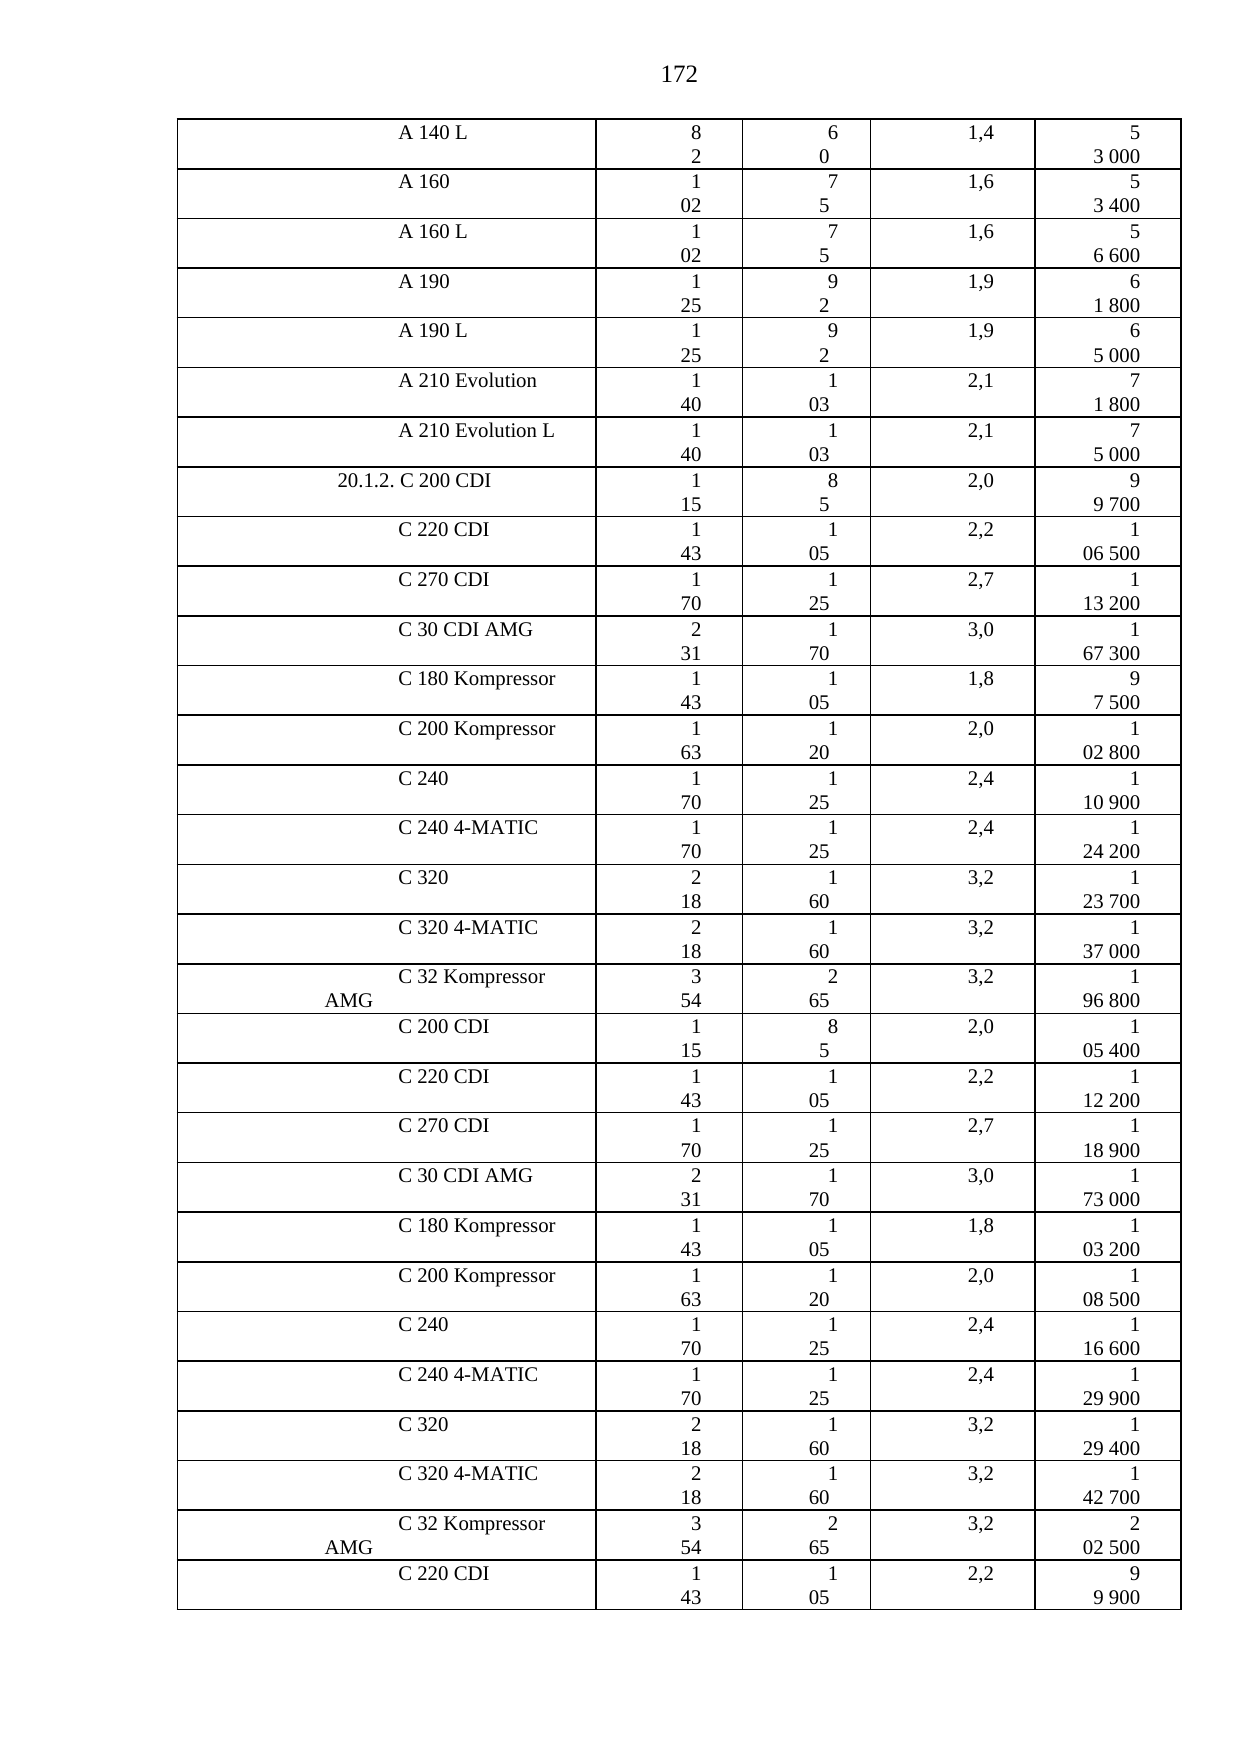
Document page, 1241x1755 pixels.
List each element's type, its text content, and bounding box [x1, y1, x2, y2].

table_cell 2,7 [871, 1113, 1034, 1162]
table_cell 170 [743, 617, 870, 665]
table_cell C 200 CDI [178, 1014, 595, 1062]
table_cell C 320 4-MATIC [178, 915, 595, 963]
table_cell 170 [743, 1163, 870, 1211]
table_cell 167 300 [1036, 617, 1180, 665]
table_cell C 180 Kompressor [178, 666, 595, 714]
table_cell 105 [743, 1561, 870, 1609]
table_cell 3,2 [871, 965, 1034, 1012]
table_cell 265 [743, 965, 870, 1012]
table_cell 85 [743, 468, 870, 516]
table_cell 142 700 [1036, 1461, 1180, 1509]
table_cell 124 200 [1036, 815, 1180, 863]
table_cell 160 [743, 1412, 870, 1460]
table_cell C 320 4-MATIC [178, 1461, 595, 1509]
table_cell 231 [597, 1163, 742, 1211]
table_cell 218 [597, 1412, 742, 1460]
table_cell 125 [597, 318, 742, 367]
table_cell 116 600 [1036, 1312, 1180, 1360]
table_cell 2,2 [871, 1561, 1034, 1609]
table_cell 196 800 [1036, 965, 1180, 1012]
table_cell 105 [743, 517, 870, 565]
table_cell 137 000 [1036, 915, 1180, 963]
table_cell 92 [743, 318, 870, 367]
table_cell C 240 [178, 1312, 595, 1360]
table_cell 3,2 [871, 1461, 1034, 1509]
table_cell C 320 [178, 1412, 595, 1460]
table_cell 202 500 [1036, 1511, 1180, 1559]
table_cell 3,0 [871, 1163, 1034, 1211]
table_cell 354 [597, 1511, 742, 1559]
table_cell 173 000 [1036, 1163, 1180, 1211]
table_cell 92 [743, 269, 870, 317]
table_cell 2,4 [871, 766, 1034, 814]
table_cell 82 [597, 120, 742, 168]
table_cell C 270 CDI [178, 567, 595, 615]
table_cell 140 [597, 418, 742, 466]
table_cell 60 [743, 120, 870, 168]
table_cell 3,0 [871, 617, 1034, 665]
table_cell 85 [743, 1014, 870, 1062]
table_cell 105 [743, 1064, 870, 1112]
table_cell 71 800 [1036, 368, 1180, 416]
table_cell A 140 L [178, 120, 595, 168]
table_cell 102 [597, 170, 742, 217]
table_cell 218 [597, 865, 742, 913]
table_cell 123 700 [1036, 865, 1180, 913]
table_cell 97 500 [1036, 666, 1180, 714]
table_cell 129 900 [1036, 1362, 1180, 1410]
table_cell C 240 4-MATIC [178, 1362, 595, 1410]
table_cell 125 [743, 1113, 870, 1162]
table_cell 143 [597, 666, 742, 714]
table_cell 2,2 [871, 517, 1034, 565]
table_cell 265 [743, 1511, 870, 1559]
table_cell 120 [743, 716, 870, 764]
table_cell C 32 Kompressor AMG [178, 965, 595, 1012]
table_cell 170 [597, 815, 742, 863]
table_cell 112 200 [1036, 1064, 1180, 1112]
table_cell 1,6 [871, 170, 1034, 217]
table_cell 170 [597, 567, 742, 615]
table_cell 120 [743, 1263, 870, 1311]
table_cell 53 400 [1036, 170, 1180, 217]
table_cell 2,0 [871, 716, 1034, 764]
table_cell 3,2 [871, 865, 1034, 913]
table_cell 1,4 [871, 120, 1034, 168]
table_cell 125 [743, 766, 870, 814]
table_cell 105 [743, 1213, 870, 1261]
table_cell 2,0 [871, 1014, 1034, 1062]
table_cell 106 500 [1036, 517, 1180, 565]
table_cell 99 700 [1036, 468, 1180, 516]
table_cell 105 400 [1036, 1014, 1180, 1062]
table_cell 99 900 [1036, 1561, 1180, 1609]
table_cell A 210 Evolution [178, 368, 595, 416]
table_cell 1,9 [871, 269, 1034, 317]
table_cell 103 [743, 418, 870, 466]
table_cell 61 800 [1036, 269, 1180, 317]
table_cell 3,2 [871, 1412, 1034, 1460]
table_cell 56 600 [1036, 219, 1180, 267]
table_cell 2,7 [871, 567, 1034, 615]
table_cell 20.1.2. C 200 CDI [178, 468, 595, 516]
table_cell 163 [597, 716, 742, 764]
table_cell 2,0 [871, 468, 1034, 516]
table_cell 75 [743, 219, 870, 267]
table_cell 2,0 [871, 1263, 1034, 1311]
table_cell 2,4 [871, 1312, 1034, 1360]
table_cell 218 [597, 1461, 742, 1509]
table_cell C 220 CDI [178, 517, 595, 565]
table_cell 2,1 [871, 368, 1034, 416]
table_cell 143 [597, 517, 742, 565]
table_cell A 160 [178, 170, 595, 217]
table_cell 2,2 [871, 1064, 1034, 1112]
table_cell 125 [597, 269, 742, 317]
table_cell 1,9 [871, 318, 1034, 367]
table_cell A 190 L [178, 318, 595, 367]
table_cell 170 [597, 766, 742, 814]
table_cell C 240 4-MATIC [178, 815, 595, 863]
table_cell A 160 L [178, 219, 595, 267]
table_cell 354 [597, 965, 742, 1012]
table_cell C 270 CDI [178, 1113, 595, 1162]
table_cell 170 [597, 1113, 742, 1162]
table_cell C 200 Kompressor [178, 716, 595, 764]
table_cell 75 [743, 170, 870, 217]
table_cell 115 [597, 468, 742, 516]
table_cell C 180 Kompressor [178, 1213, 595, 1261]
table_cell C 220 CDI [178, 1561, 595, 1609]
table_cell 115 [597, 1014, 742, 1062]
table_cell C 200 Kompressor [178, 1263, 595, 1311]
table_cell 118 900 [1036, 1113, 1180, 1162]
table_cell 110 900 [1036, 766, 1180, 814]
table_cell 1,8 [871, 666, 1034, 714]
table_cell 105 [743, 666, 870, 714]
table_cell 3,2 [871, 915, 1034, 963]
table_cell 2,4 [871, 815, 1034, 863]
table_cell 231 [597, 617, 742, 665]
table_cell 1,8 [871, 1213, 1034, 1261]
table_cell 218 [597, 915, 742, 963]
table_cell 2,1 [871, 418, 1034, 466]
table_cell 140 [597, 368, 742, 416]
table_cell C 320 [178, 865, 595, 913]
table_cell C 32 Kompressor AMG [178, 1511, 595, 1559]
table_cell C 30 CDI AMG [178, 1163, 595, 1211]
table_cell 160 [743, 915, 870, 963]
table_cell 102 [597, 219, 742, 267]
table_cell 125 [743, 567, 870, 615]
table_cell A 190 [178, 269, 595, 317]
table_cell 75 000 [1036, 418, 1180, 466]
table_cell A 210 Evolution L [178, 418, 595, 466]
table_cell 160 [743, 1461, 870, 1509]
table_cell C 240 [178, 766, 595, 814]
table_cell 143 [597, 1064, 742, 1112]
table_cell 170 [597, 1362, 742, 1410]
table_cell 102 800 [1036, 716, 1180, 764]
table_cell 113 200 [1036, 567, 1180, 615]
table_cell 170 [597, 1312, 742, 1360]
table_cell 3,2 [871, 1511, 1034, 1559]
table_cell C 30 CDI AMG [178, 617, 595, 665]
table_cell 143 [597, 1561, 742, 1609]
table_cell 53 000 [1036, 120, 1180, 168]
table_cell 125 [743, 815, 870, 863]
table_cell 129 400 [1036, 1412, 1180, 1460]
table_cell 1,6 [871, 219, 1034, 267]
table_cell 108 500 [1036, 1263, 1180, 1311]
table_cell 103 [743, 368, 870, 416]
table_cell C 220 CDI [178, 1064, 595, 1112]
table_cell 125 [743, 1312, 870, 1360]
table_cell 65 000 [1036, 318, 1180, 367]
table_cell 163 [597, 1263, 742, 1311]
table_cell 160 [743, 865, 870, 913]
table_cell 125 [743, 1362, 870, 1410]
table_cell 143 [597, 1213, 742, 1261]
table_cell 2,4 [871, 1362, 1034, 1410]
table_cell 103 200 [1036, 1213, 1180, 1261]
